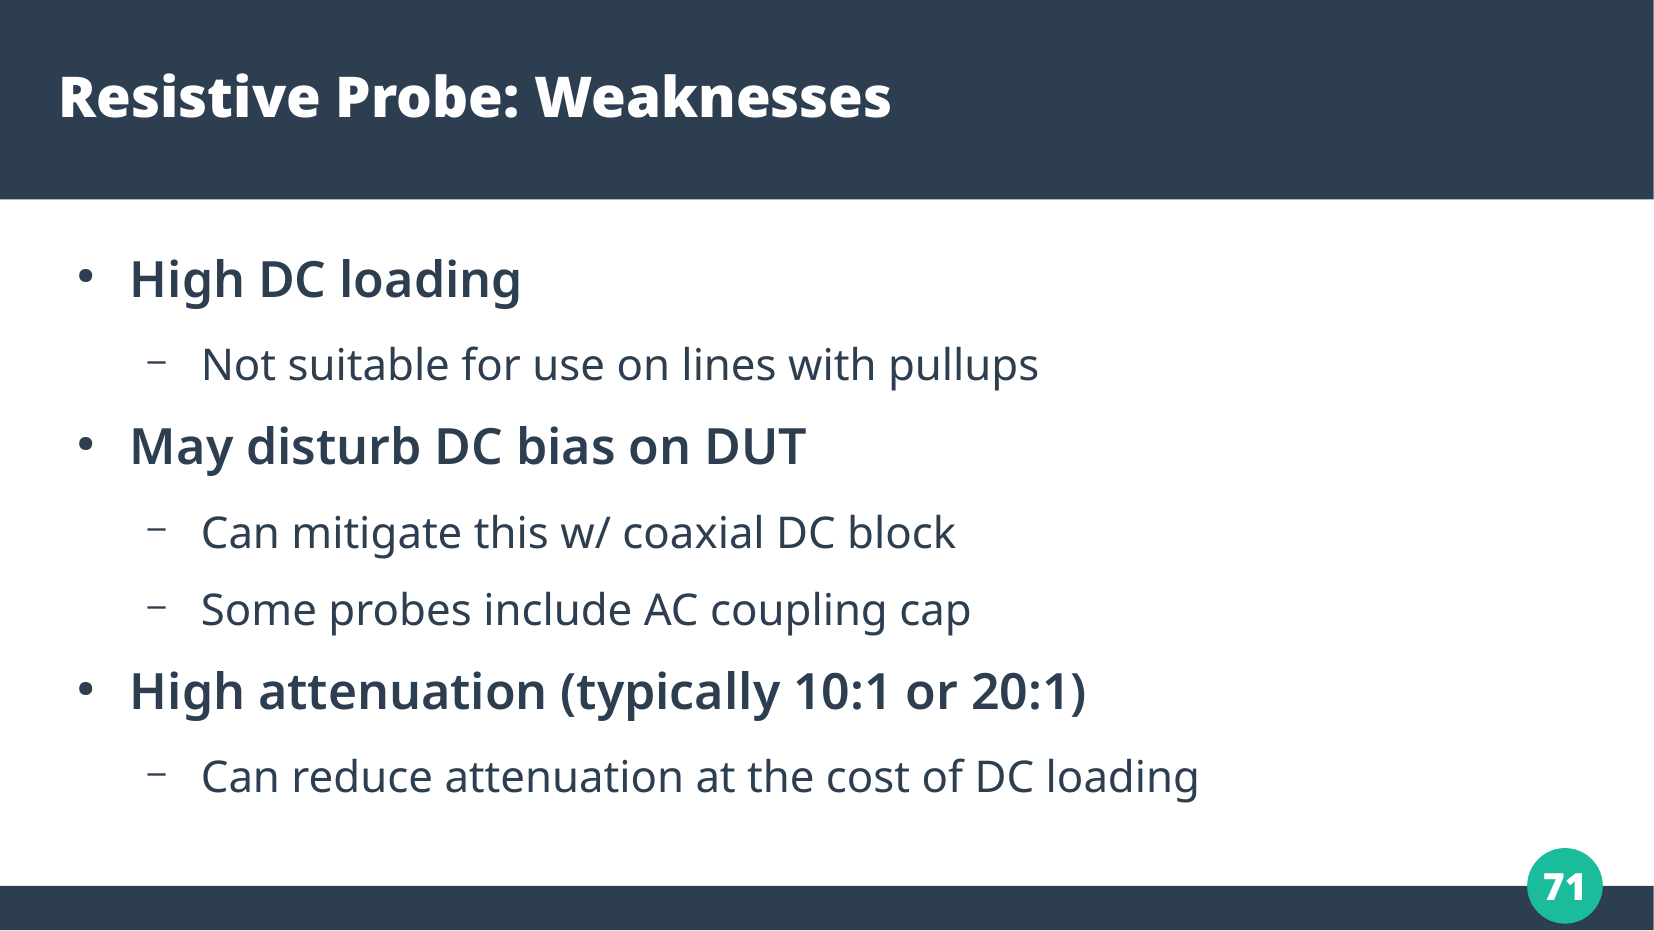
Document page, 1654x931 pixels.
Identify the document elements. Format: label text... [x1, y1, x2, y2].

list High DC loading Not suitable for use on lines with pullups May disturb DC bias on DUT Can mitigate this w/ coaxial DC block Some probes include AC coupling cap High attenuation (typically 10:1 or 20:1) Can reduce attenuation at the cost of DC loading [59, 243, 1595, 864]
title Resistive Probe: Weaknesses [59, 37, 1595, 155]
